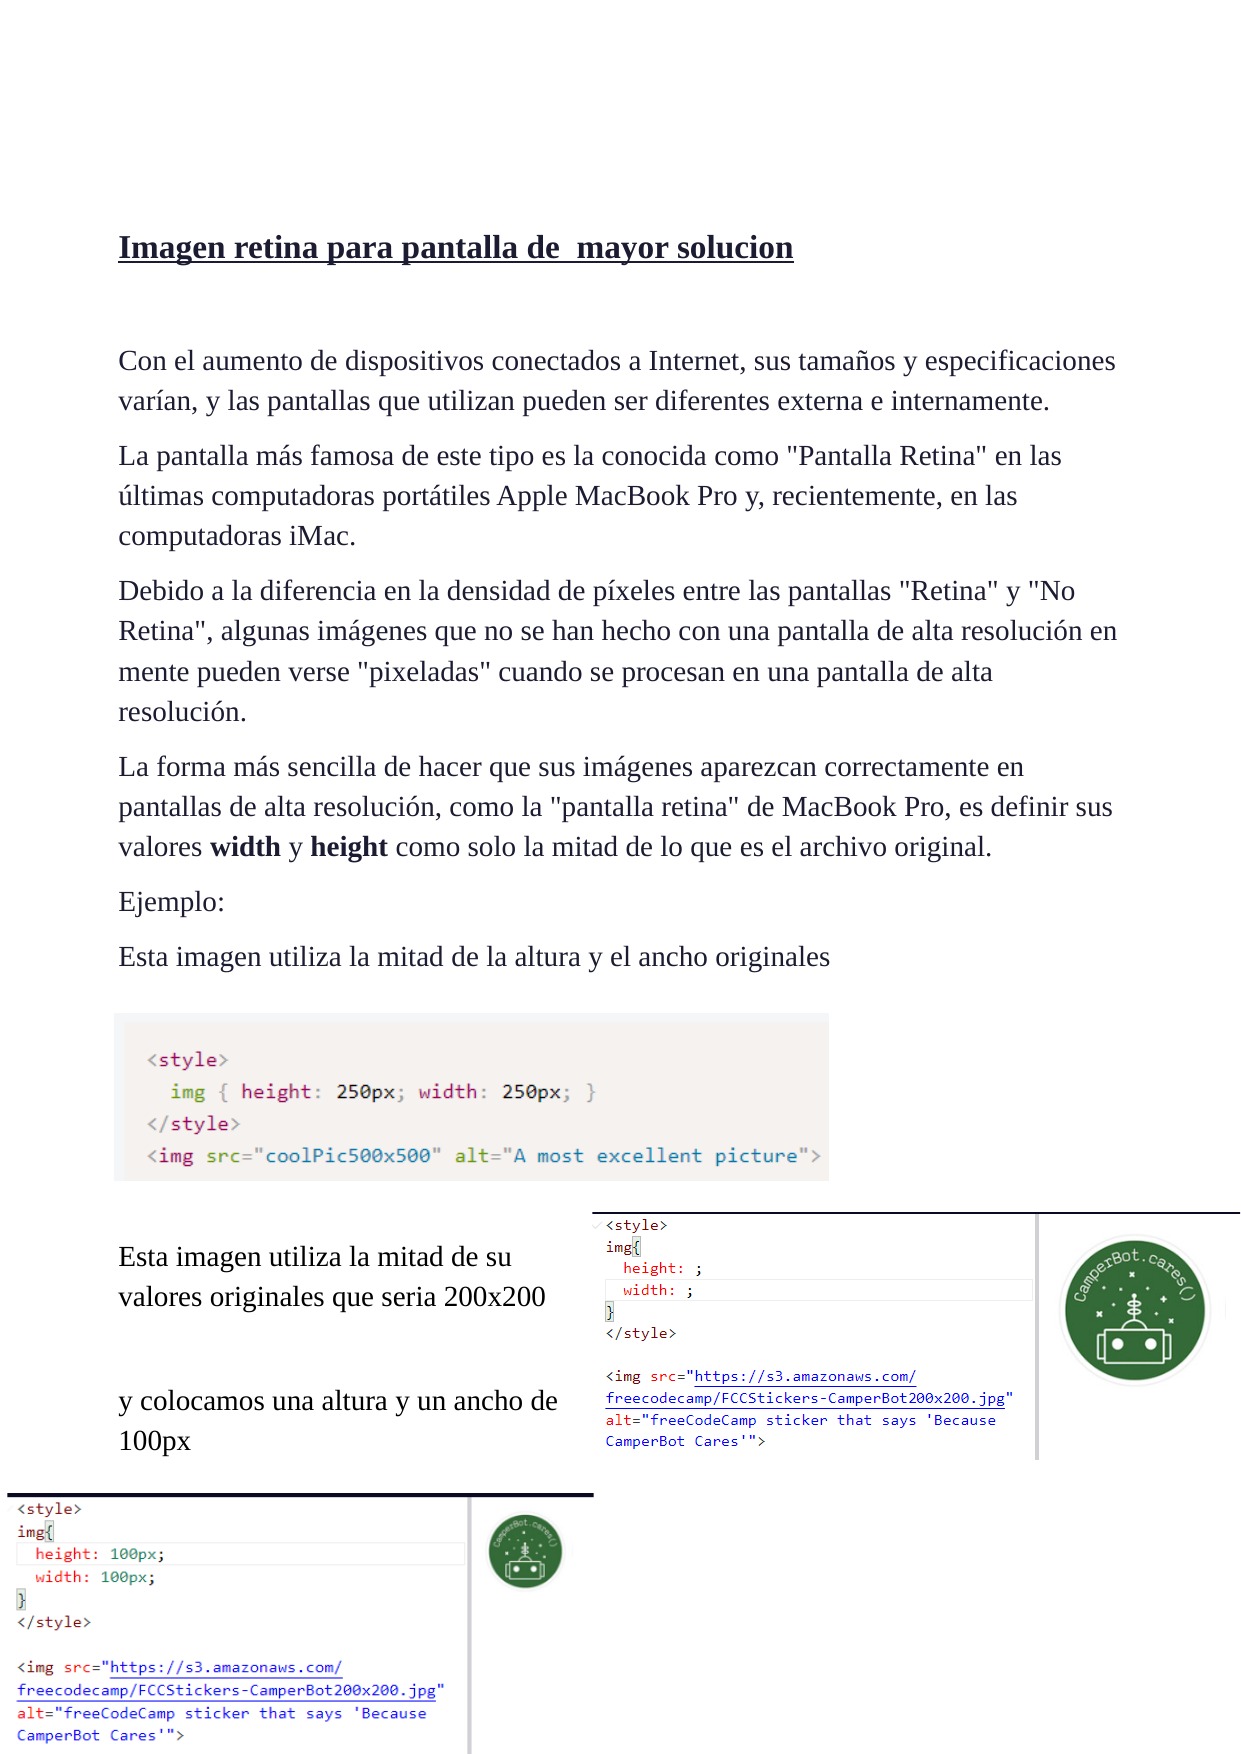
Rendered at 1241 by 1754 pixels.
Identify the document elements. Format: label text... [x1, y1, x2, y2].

text Esta imagen utiliza la mitad de su valores originales que seria 200x200 [118, 1239, 592, 1312]
text La pantalla más famosa de este tipo es la conocida como "Pantalla Retina" en las últimas computadoras portátiles Apple MacBook Pro y, recientemente, en las computadoras iMac. [118, 438, 1122, 552]
text Con el aumento de dispositivos conectados a Internet, sus tamaños y especificaciones varían, y las pantallas que utilizan pueden ser diferentes externa e internamente. [118, 343, 1122, 417]
text Esta imagen utiliza la mitad de la altura y el ancho originales [118, 939, 1122, 972]
text y colocamos una altura y un ancho de 100px [118, 1383, 592, 1457]
picture [7, 1493, 594, 1754]
text Debido a la diferencia en la densidad de píxeles entre las pantallas "Retina" y "No Retina", algunas imágenes que no se han hecho con una pantalla de alta resolución en mente pueden verse "pixeladas" cuando se procesan en una pantalla de alta resolución. [118, 573, 1122, 727]
text Ejemplo: [118, 884, 1122, 917]
picture [592, 1212, 1241, 1460]
picture [113, 1013, 829, 1181]
text La forma más sencilla de hacer que sus imágenes aparezcan correctamente en pantallas de alta resolución, como la "pantalla retina" de MacBook Pro, es definir sus valores width y height como solo la mitad de lo que es el archivo original. [118, 749, 1122, 863]
text Imagen retina para pantalla de mayor solucion [118, 228, 1122, 266]
